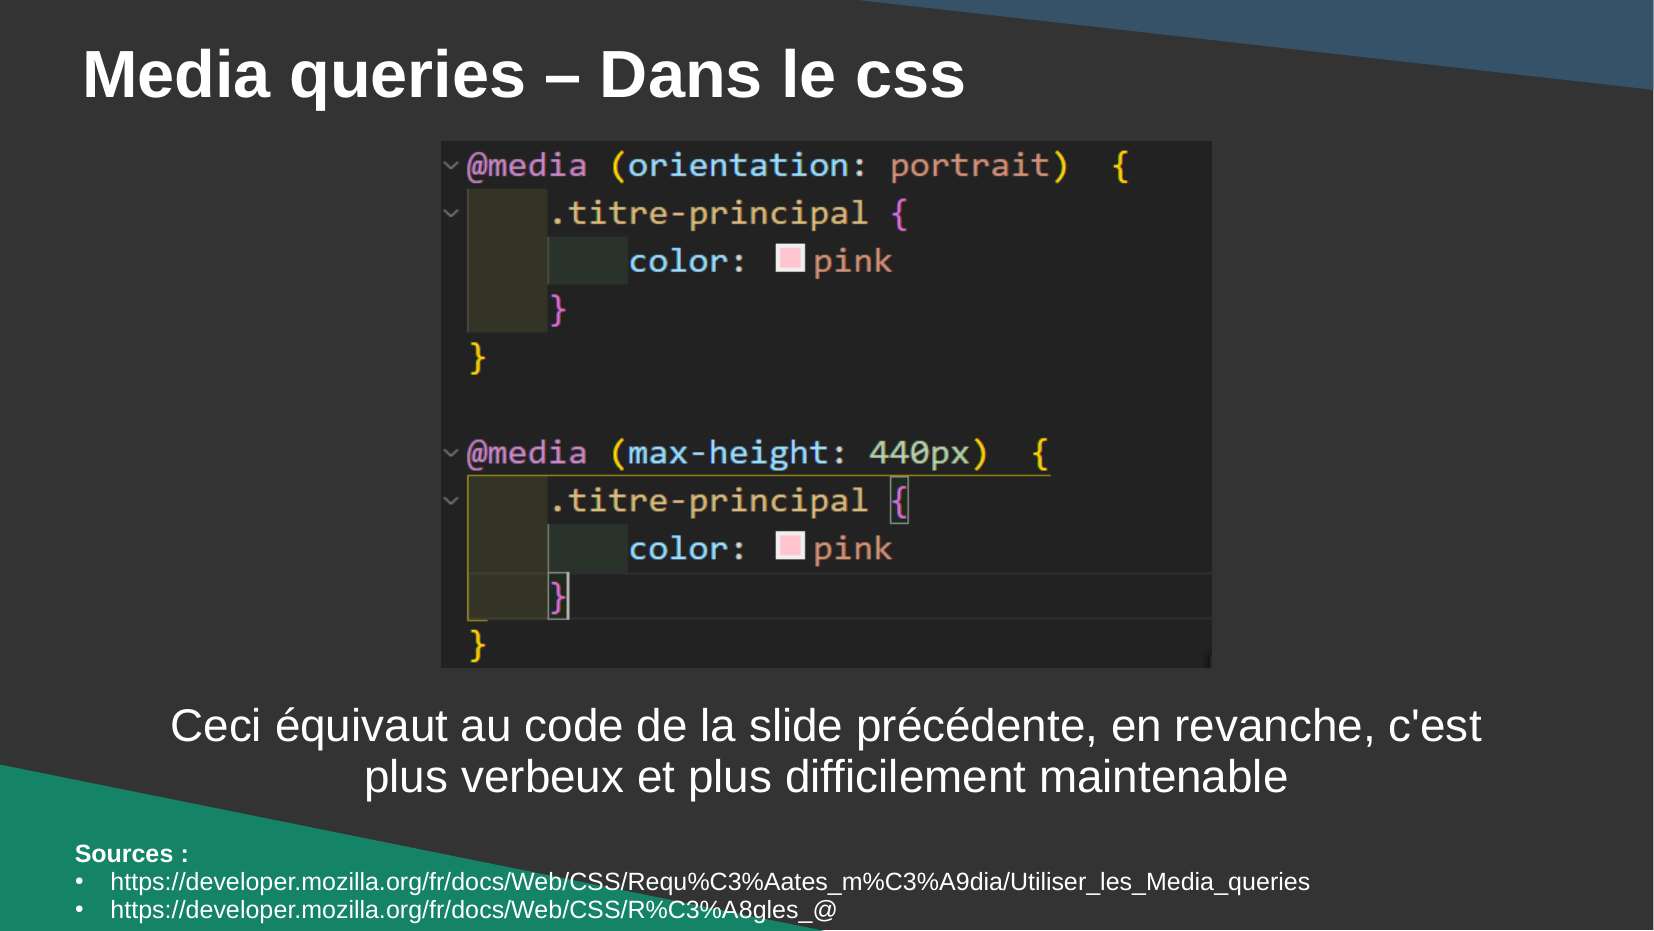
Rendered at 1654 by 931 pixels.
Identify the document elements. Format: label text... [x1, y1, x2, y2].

picture [441, 141, 1212, 668]
text_box [0, 764, 335, 931]
text_box [857, 0, 1654, 90]
text_box Sources : https://developer.mozilla.org/fr/docs/Web/CSS/Requ%C3%Aates_m%C3%A9dia/Utiliser_les_Media_queries https://developer.mozilla.org/fr/docs/Web/CSS/R%C3%A8gles_@ [60, 832, 1546, 931]
title Ceci équivaut au code de la slide précédente, en revanche, c'est plus verbeux et plus difficilement maintenable [159, 699, 1495, 803]
title Media queries – Dans le css [82, 37, 1571, 122]
